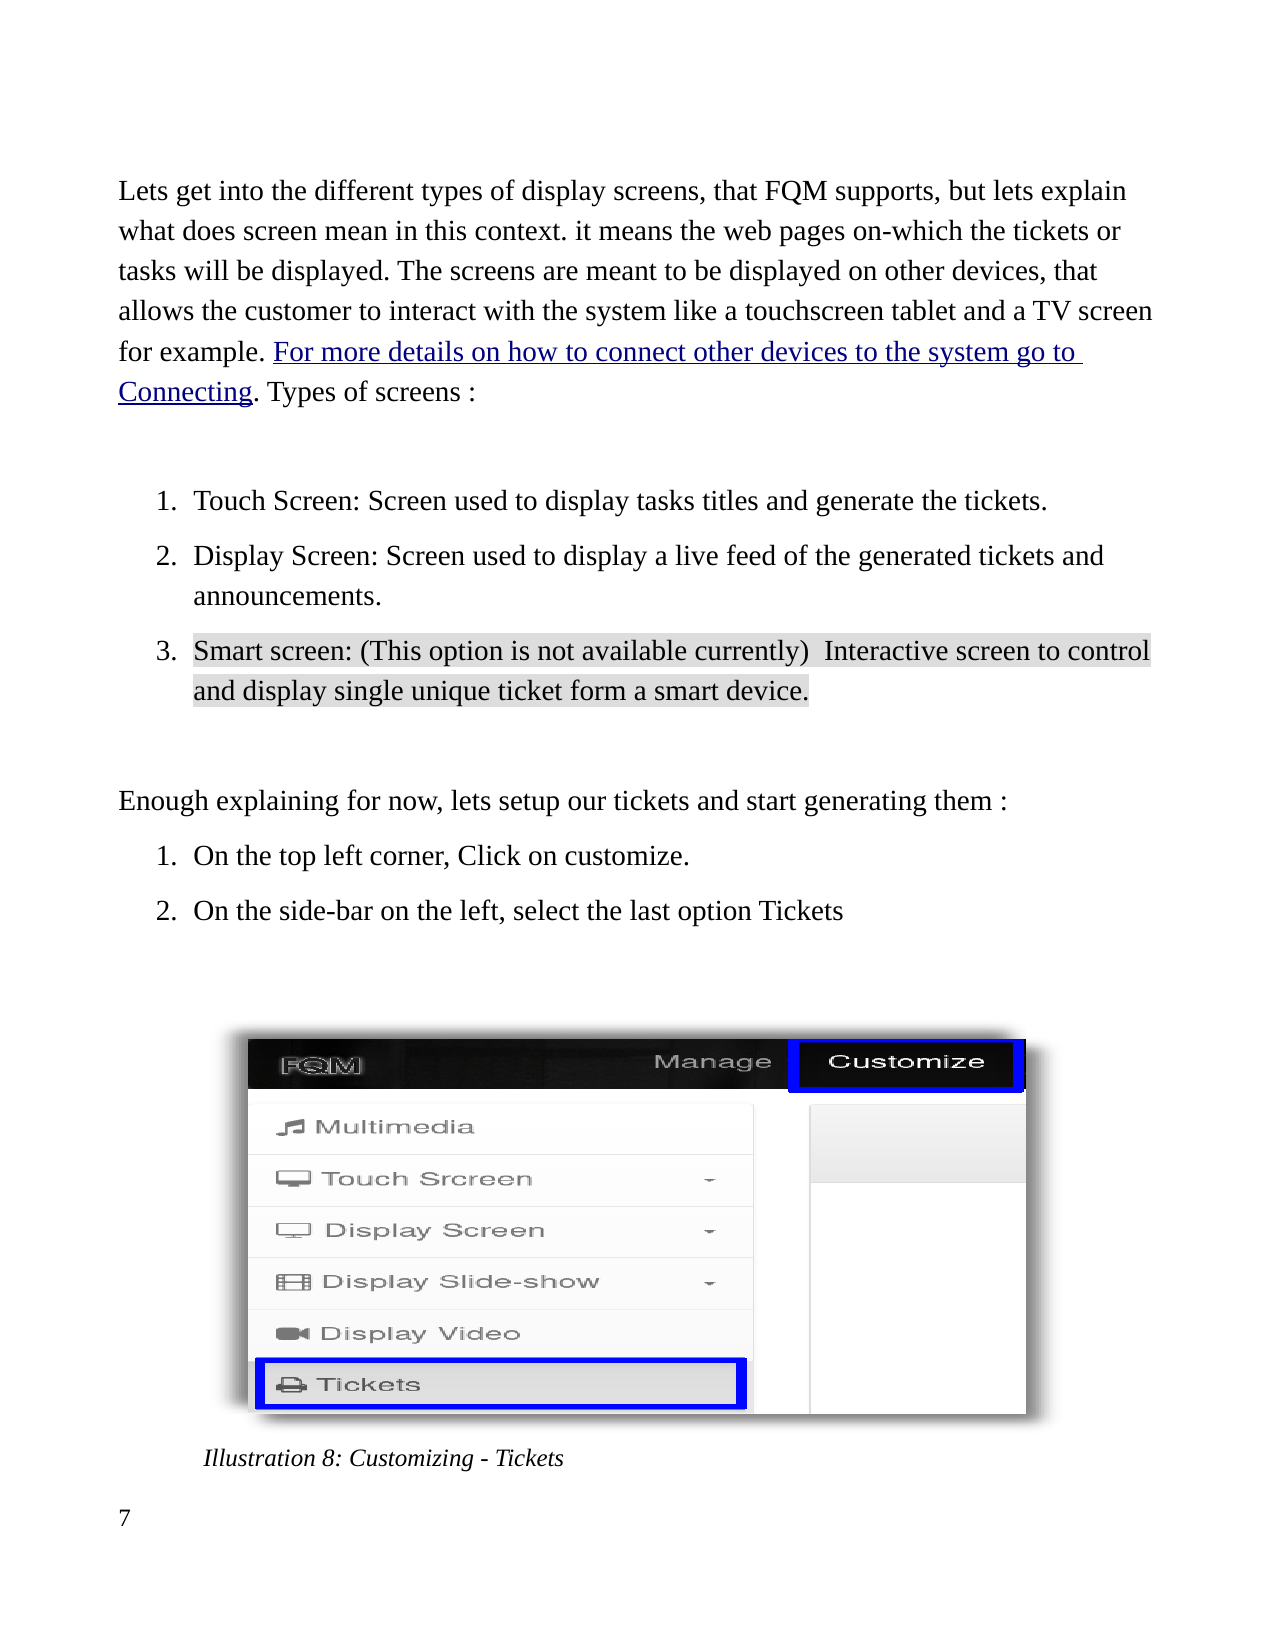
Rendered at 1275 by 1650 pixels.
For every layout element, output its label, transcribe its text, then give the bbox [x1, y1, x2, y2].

list Touch Screen: Screen used to display tasks titles and generate the tickets. [156, 483, 1157, 517]
text Lets get into the different types of display screens, that FQM supports, but lets explain what does screen mean in this context. it means the web pages on-which the tickets or tasks will be displayed. The screens are meant to be displayed on other devices, that allows the customer to interact with the system like a touchscreen tablet and a TV screen for example. For more details on how to connect other devices to the system go to Connecting. Types of screens : [118, 173, 1157, 407]
list Display Screen: Screen used to display a live feed of the generated tickets and announcements. [156, 538, 1157, 612]
list On the side-bar on the left, select the last option Tickets [156, 893, 1157, 926]
text Enough explaining for now, lets setup our tickets and start generating them : [118, 783, 1157, 817]
text Illustration 8: Customizing - Tickets [203, 1438, 1072, 1472]
list On the top left corner, Click on customize. [156, 838, 1157, 871]
picture [203, 1014, 1072, 1438]
list Smart screen: (This option is not available currently) Interactive screen to control and display single unique ticket form a smart device. [156, 633, 1157, 707]
